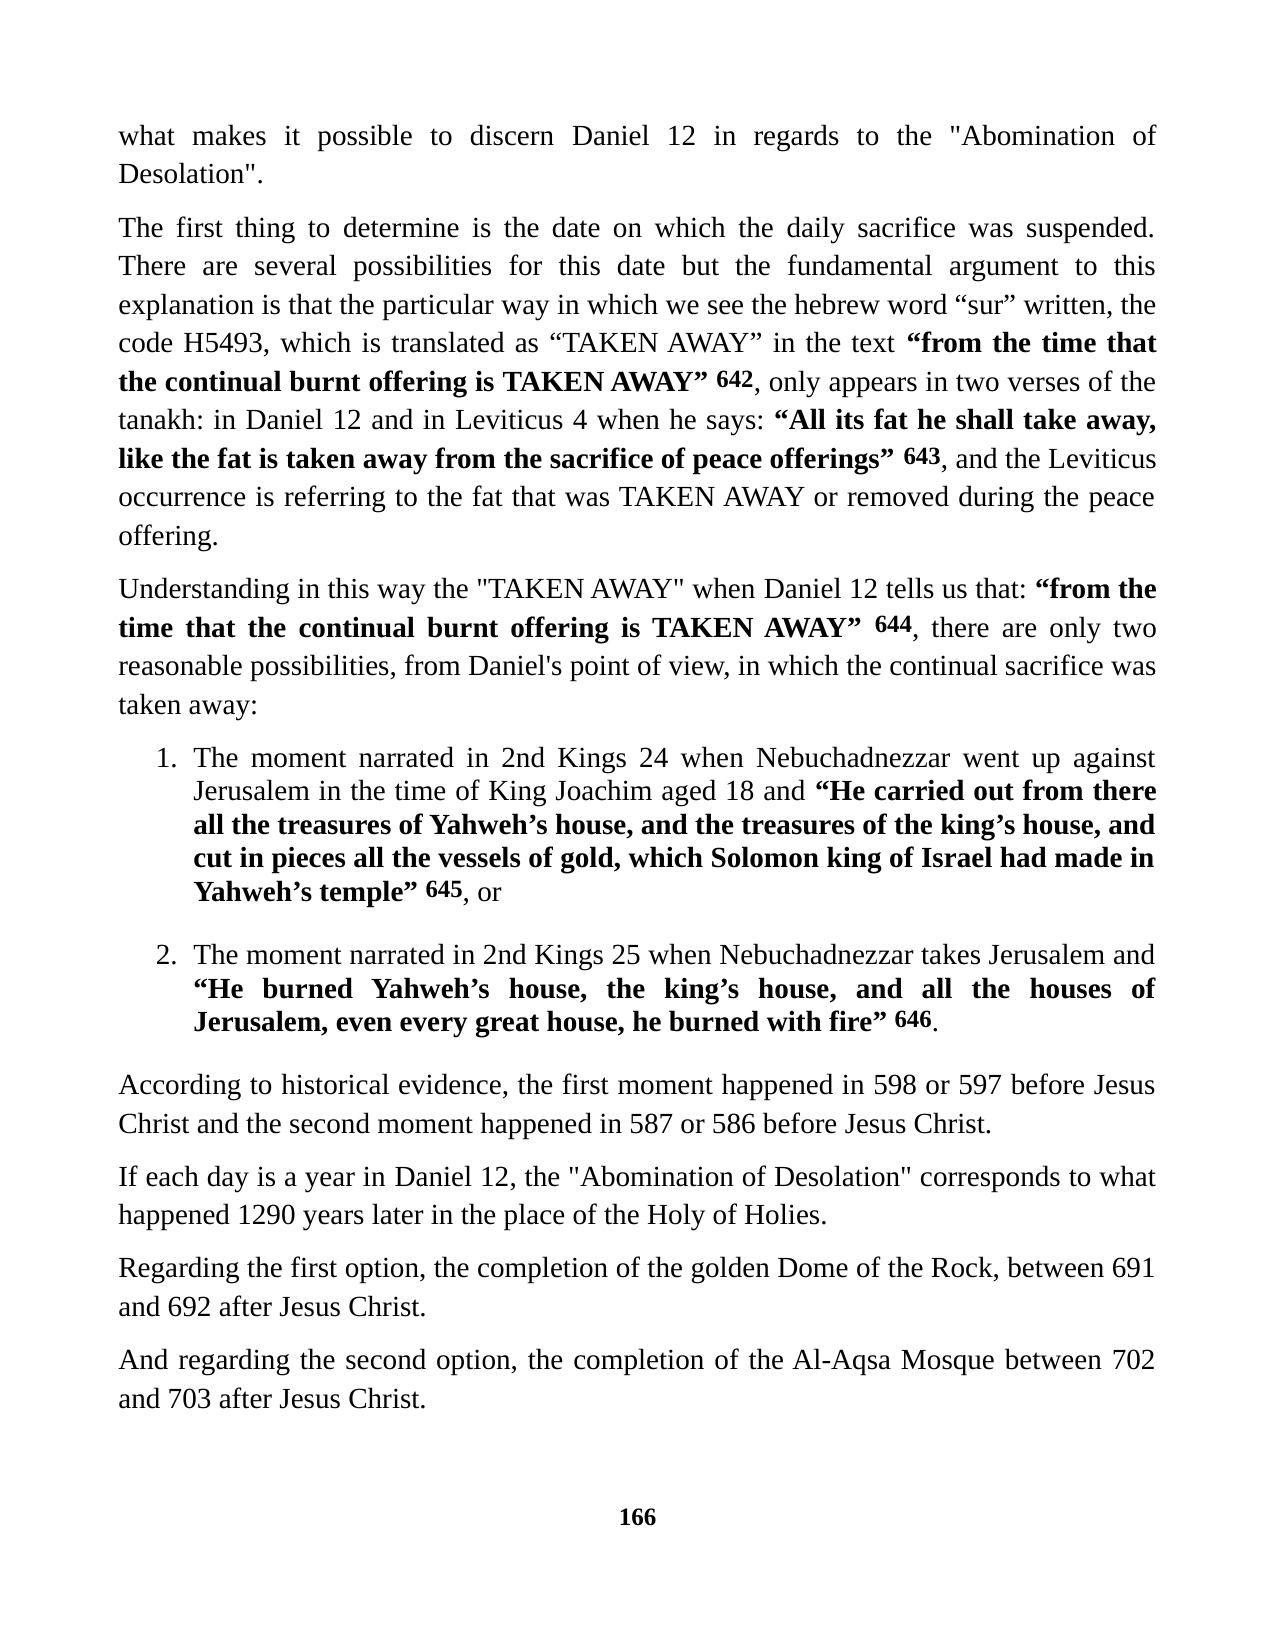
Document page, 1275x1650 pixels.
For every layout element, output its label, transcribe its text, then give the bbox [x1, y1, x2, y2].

text Understanding in this way the "TAKEN AWAY" when Daniel 12 tells us that: “from the time that the continual burnt offering is TAKEN AWAY” , there are only two reasonable possibilities, from Daniel's point of view, in which the continual sacrifice was taken away: [118, 571, 1157, 720]
list The moment narrated in 2nd Kings 24 when Nebuchadnezzar went up against Jerusalem in the time of King Joachim aged 18 and “He carried out from there all the treasures of Yahweh’s house, and the treasures of the king’s house, and cut in pieces all the vessels of gold, which Solomon king of Israel had made in Yahweh’s temple” , or [156, 740, 1157, 908]
text According to historical evidence, the first moment happened in 598 or 597 before Jesus Christ and the second moment happened in 587 or 586 before Jesus Christ. [118, 1067, 1157, 1139]
list The moment narrated in 2nd Kings 25 when Nebuchadnezzar takes Jerusalem and “He burned Yahweh’s house, the king’s house, and all the houses of Jerusalem, even every great house, he burned with fire” . [156, 937, 1157, 1038]
text Regarding the first option, the completion of the golden Dome of the Rock, between 691 and 692 after Jesus Christ. [118, 1251, 1157, 1323]
text If each day is a year in Daniel 12, the "Abomination of Desolation" corresponds to what happened 1290 years later in the place of the Holy of Holies. [118, 1159, 1157, 1231]
text what makes it possible to discern Daniel 12 in regards to the "Abomination of Desolation". [118, 118, 1157, 190]
text The first thing to determine is the date on which the daily sacrifice was suspended. There are several possibilities for this date but the fundamental argument to this explanation is that the particular way in which we see the hebrew word “sur” written, the code H5493, which is translated as “TAKEN AWAY” in the text “from the time that the continual burnt offering is TAKEN AWAY” , only appears in two verses of the tanakh: in Daniel 12 and in Leviticus 4 when he says: “All its fat he shall take away, like the fat is taken away from the sacrifice of peace offerings” , and the Leviticus occurrence is referring to the fat that was TAKEN AWAY or removed during the peace offering. [118, 210, 1157, 552]
text And regarding the second option, the completion of the Al-Aqsa Mosque between 702 and 703 after Jesus Christ. [118, 1342, 1157, 1414]
